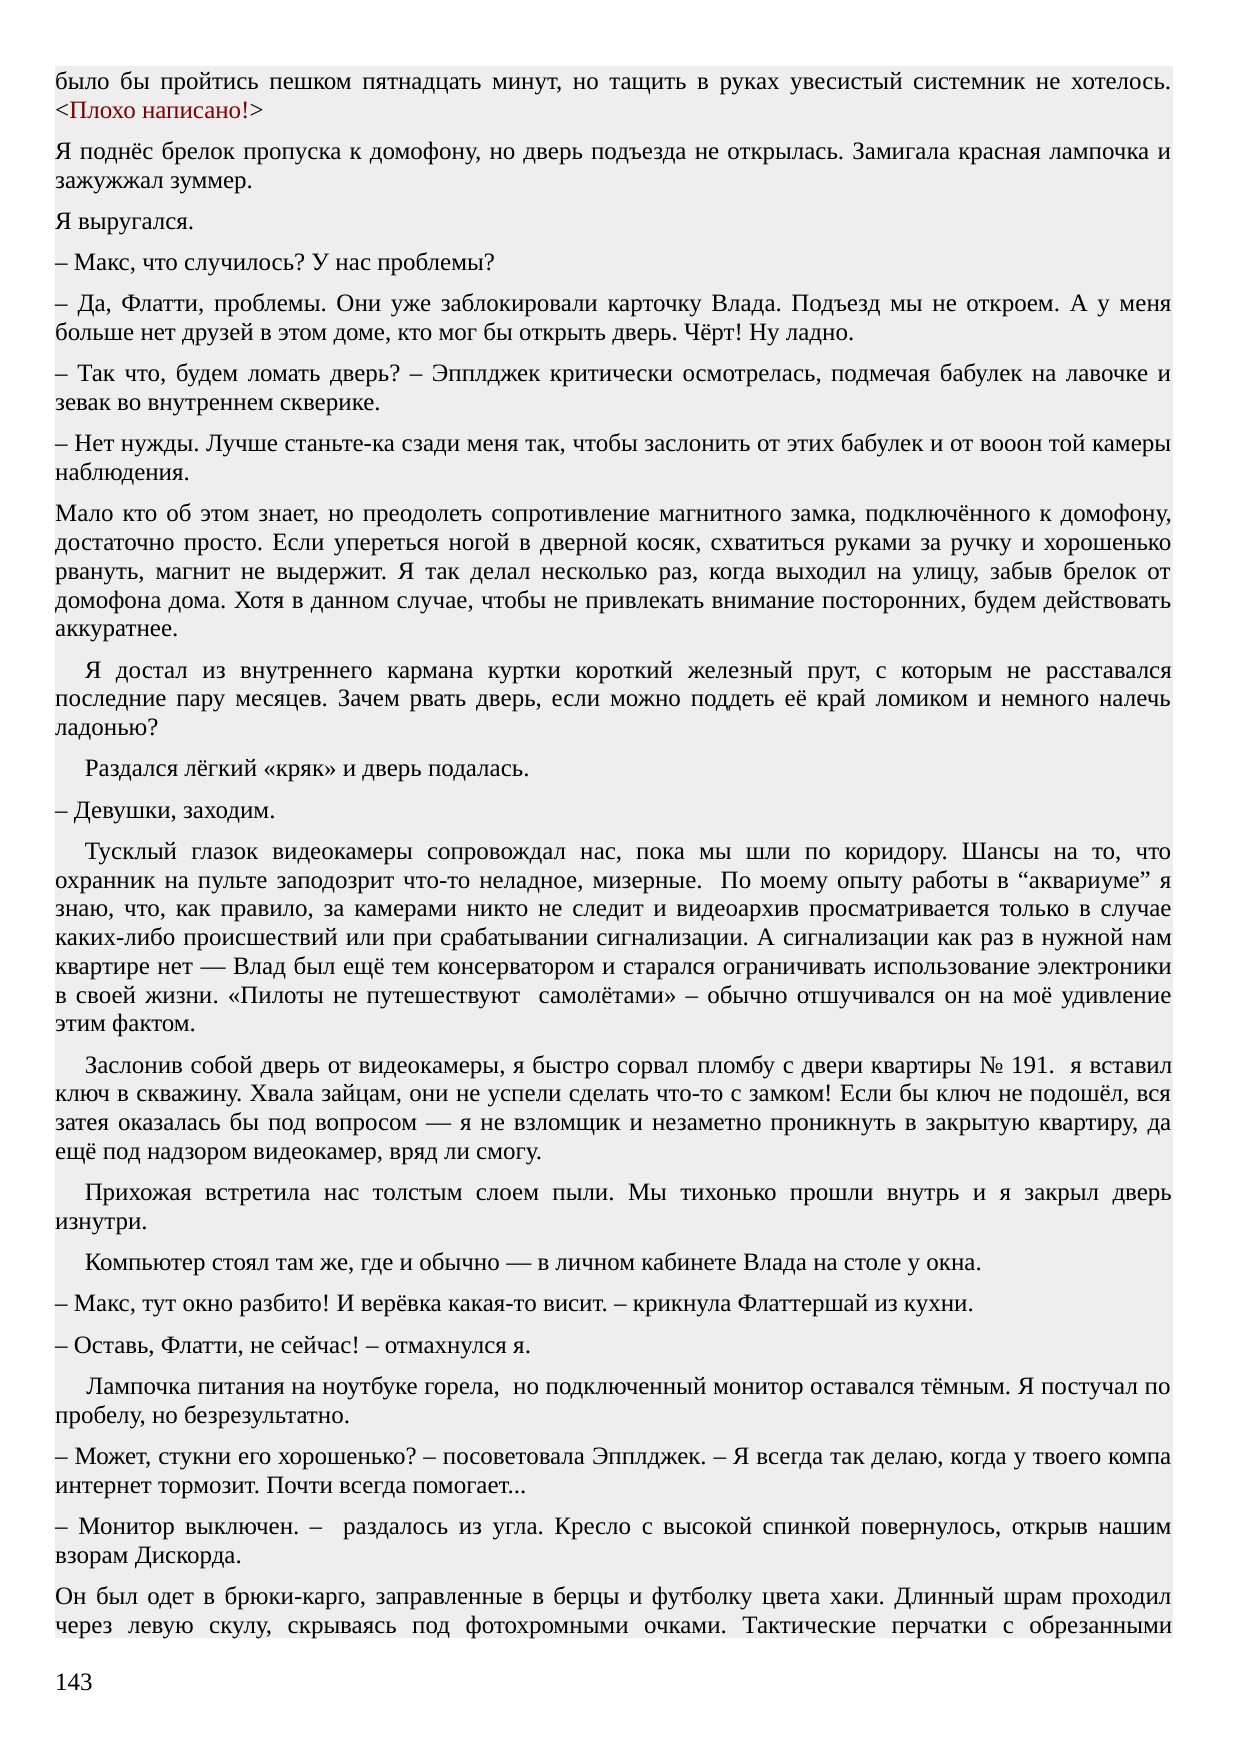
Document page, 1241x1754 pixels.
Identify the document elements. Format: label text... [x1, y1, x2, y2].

text Тусклый глазок видеокамеры сопровождал нас, пока мы шли по коридору. Шансы на то, что охранник на пульте заподозрит что-то неладное, мизерные. По моему опыту работы в “аквариуме” я знаю, что, как правило, за камерами никто не следит и видеоархив просматривается только в случае каких-либо происшествий или при срабатывании сигнализации. А сигнализации как раз в нужной нам квартире нет — Влад был ещё тем консерватором и старался ограничивать использование электроники в своей жизни. «Пилоты не путешествуют самолётами» – обычно отшучивался он на моё удивление этим фактом. [55, 836, 1173, 1037]
text Заслонив собой дверь от видеокамеры, я быстро сорвал пломбу с двери квартиры № 191. я вставил ключ в скважину. Хвала зайцам, они не успели сделать что-то с замком! Если бы ключ не подошёл, вся затея оказалась бы под вопросом — я не взломщик и незаметно проникнуть в закрытую квартиру, да ещё под надзором видеокамер, вряд ли смогу. [55, 1050, 1173, 1165]
text – Макс, что случилось? У нас проблемы? [55, 247, 1173, 276]
text – Макс, тут окно разбито! И верёвка какая-то висит. – крикнула Флаттершай из кухни. [55, 1288, 1173, 1317]
text – Монитор выключен. – раздалось из угла. Кресло с высокой спинкой повернулось, открыв нашим взорам Дискорда. [55, 1511, 1173, 1568]
text – Нет нужды. Лучше станьте-ка сзади меня так, чтобы заслонить от этих бабулек и от вооон той камеры наблюдения. [55, 428, 1173, 486]
text было бы пройтись пешком пятнадцать минут, но тащить в руках увесистый системник не хотелось. <Плохо написано!> [55, 66, 1173, 123]
text – Оставь, Флатти, не сейчас! – отмахнулся я. [55, 1330, 1173, 1358]
text Раздался лёгкий «кряк» и дверь подалась. [55, 753, 1173, 782]
text – Может, стукни его хорошенько? – посоветовала Эпплджек. – Я всегда так делаю, когда у твоего компа интернет тормозит. Почти всегда помогает... [55, 1441, 1173, 1498]
list Мало кто об этом знает, но преодолеть сопротивление магнитного замка, подключённого к домофону, достаточно просто. Если упереться ногой в дверной косяк, схватиться руками за ручку и хорошенько рвануть, магнит не выдержит. Я так делал несколько раз, когда выходил на улицу, забыв брелок от домофона дома. Хотя в данном случае, чтобы не привлекать внимание посторонних, будем действовать аккуратнее. [55, 498, 1173, 642]
text Я достал из внутреннего кармана куртки короткий железный прут, с которым не расставался последние пару месяцев. Зачем рвать дверь, если можно поддеть её край ломиком и немного налечь ладонью? [55, 655, 1173, 741]
text Он был одет в брюки-карго, заправленные в берцы и футболку цвета хаки. Длинный шрам проходил через левую скулу, скрываясь под фотохромными очками. Тактические перчатки с обрезанными [55, 1581, 1173, 1638]
text Лампочка питания на ноутбуке горела, но подключенный монитор оставался тёмным. Я постучал по пробелу, но безрезультатно. [55, 1371, 1173, 1428]
text – Да, Флатти, проблемы. Они уже заблокировали карточку Влада. Подъезд мы не откроем. А у меня больше нет друзей в этом доме, кто мог бы открыть дверь. Чёрт! Ну ладно. [55, 288, 1173, 346]
text – Девушки, заходим. [55, 795, 1173, 823]
text Я поднёс брелок пропуска к домофону, но дверь подъезда не открылась. Замигала красная лампочка и зажужжал зуммер. [55, 136, 1173, 193]
text Я выругался. [55, 206, 1173, 235]
text – Так что, будем ломать дверь? – Эпплджек критически осмотрелась, подмечая бабулек на лавочке и зевак во внутреннем скверике. [55, 358, 1173, 416]
text Компьютер стоял там же, где и обычно — в личном кабинете Влада на столе у окна. [55, 1247, 1173, 1276]
text Прихожая встретила нас толстым слоем пыли. Мы тихонько прошли внутрь и я закрыл дверь изнутри. [55, 1177, 1173, 1235]
